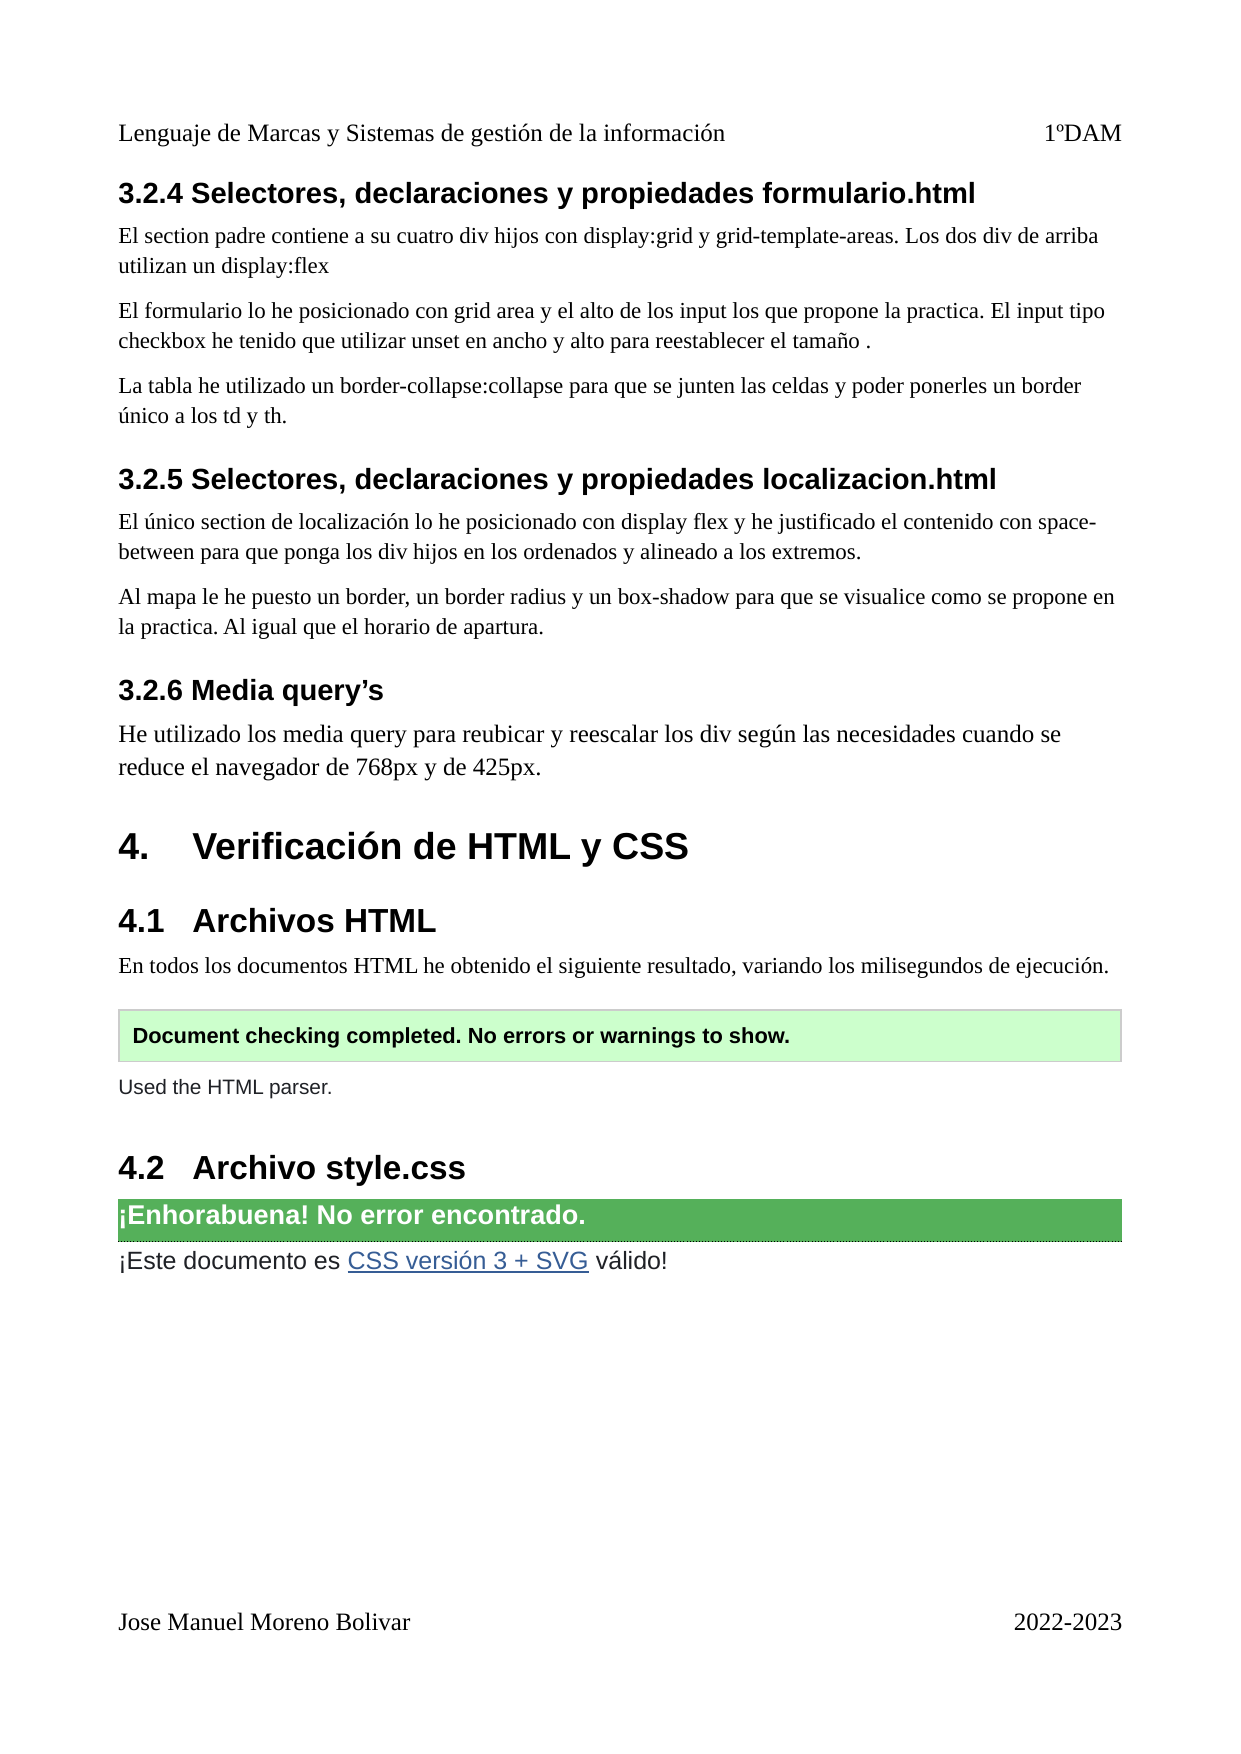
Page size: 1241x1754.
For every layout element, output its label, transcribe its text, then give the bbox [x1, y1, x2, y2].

subtitle 4. Verificación de HTML y CSS [118, 824, 1122, 867]
text En todos los documentos HTML he obtenido el siguiente resultado, variando los milisegundos de ejecución. [118, 952, 1122, 978]
subtitle ¡Enhorabuena! No error encontrado. [118, 1199, 1122, 1242]
subtitle 4.2 Archivo style.css [118, 1148, 1122, 1187]
text El section padre contiene a su cuatro div hijos con display:grid y grid-template-areas. Los dos div de arriba utilizan un display:flex [118, 222, 1122, 279]
text Document checking completed. No errors or warnings to show. [120, 1011, 1120, 1061]
text El formulario lo he posicionado con grid area y el alto de los input los que propone la practica. El input tipo checkbox he tenido que utilizar unset en ancho y alto para reestablecer el tamaño . [118, 297, 1122, 354]
text He utilizado los media query para reubicar y reescalar los div según las necesidades cuando se reduce el navegador de 768px y de 425px. [118, 719, 1122, 780]
text Al mapa le he puesto un border, un border radius y un box-shadow para que se visualice como se propone en la practica. Al igual que el horario de apartura. [118, 583, 1122, 639]
subtitle 3.2.6 Media query’s [118, 673, 1122, 706]
text Used the HTML parser. [118, 1075, 1122, 1099]
subtitle 3.2.5 Selectores, declaraciones y propiedades localizacion.html [118, 462, 1122, 496]
subtitle 4.1 Archivos HTML [118, 901, 1122, 939]
text El único section de localización lo he posicionado con display flex y he justificado el contenido con space-between para que ponga los div hijos en los ordenados y alineado a los extremos. [118, 508, 1122, 564]
text La tabla he utilizado un border-collapse:collapse para que se junten las celdas y poder ponerles un border único a los td y th. [118, 372, 1122, 429]
subtitle 3.2.4 Selectores, declaraciones y propiedades formulario.html [118, 176, 1122, 210]
text ¡Este documento es CSS versión 3 + SVG válido! [118, 1242, 1122, 1275]
